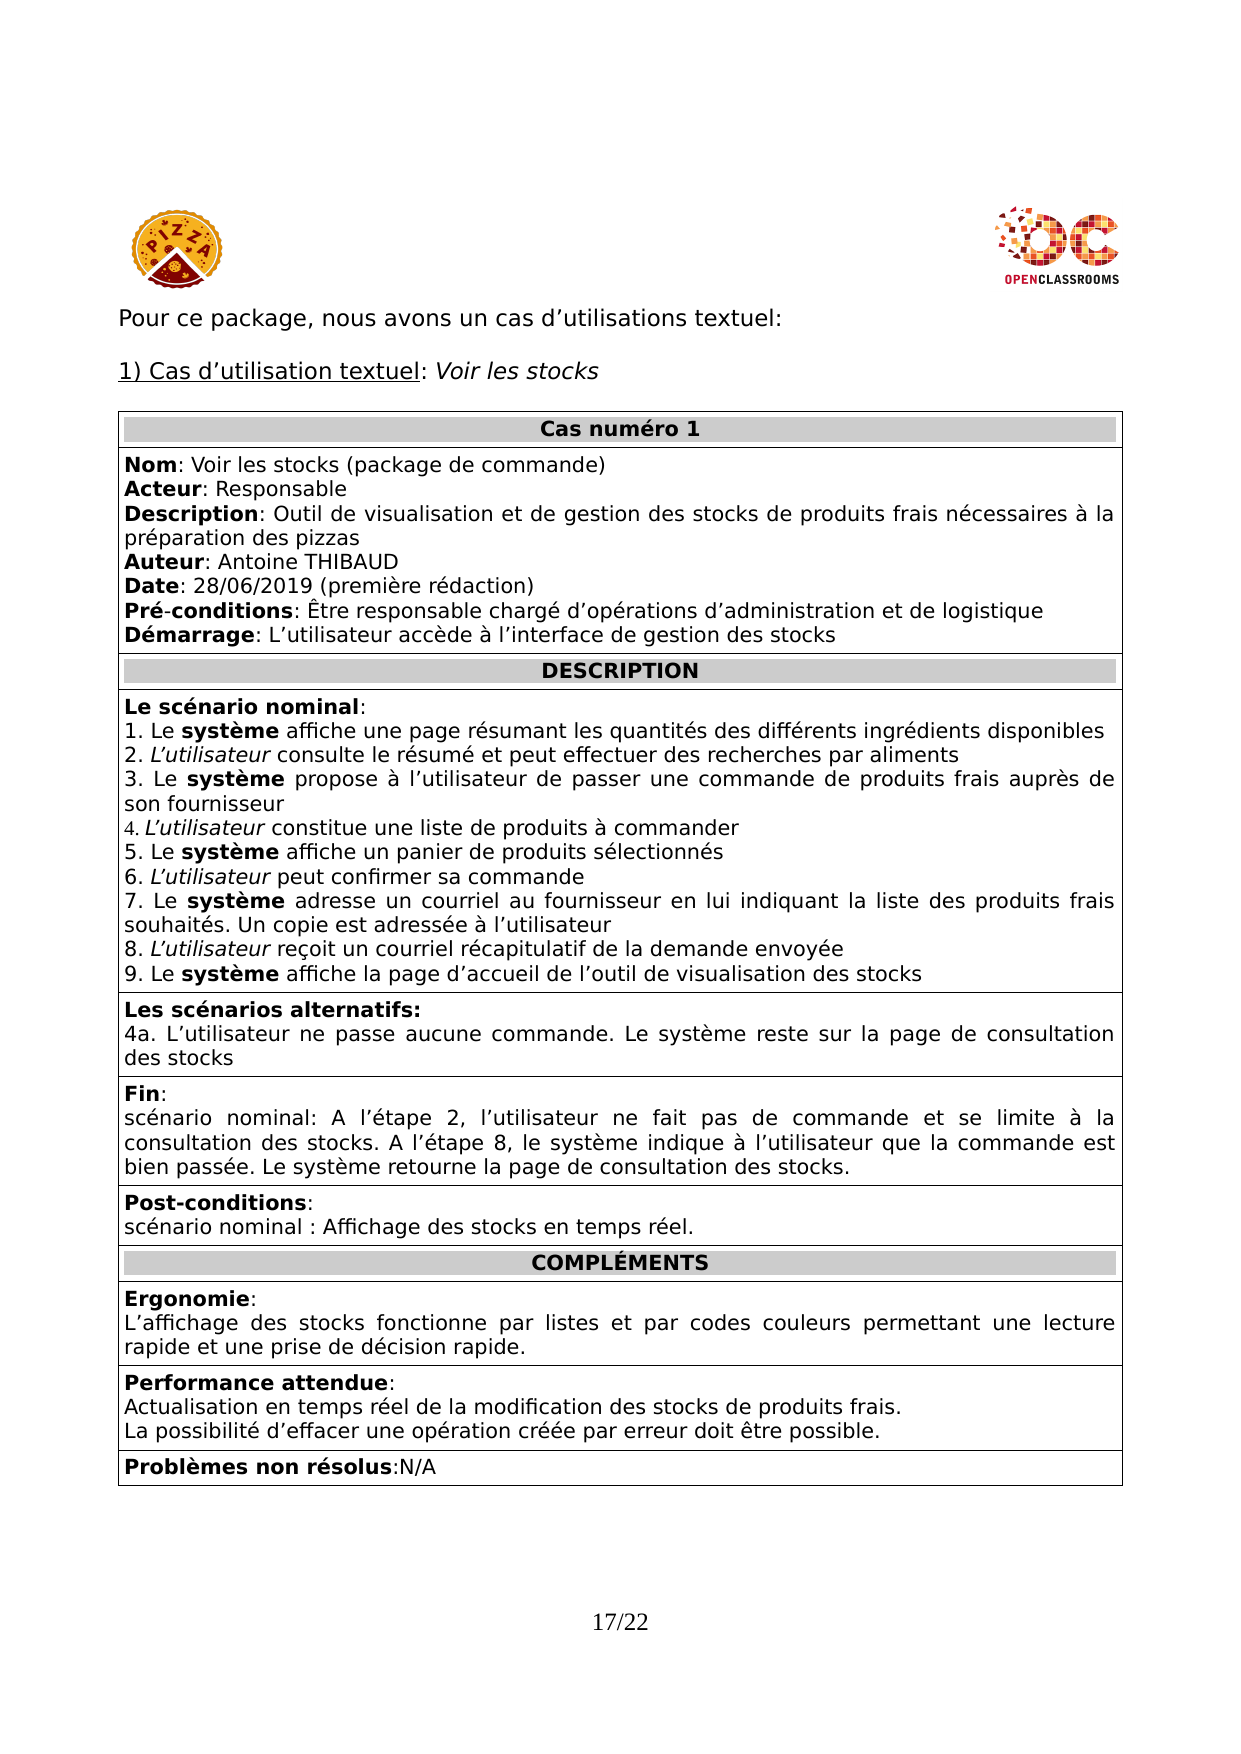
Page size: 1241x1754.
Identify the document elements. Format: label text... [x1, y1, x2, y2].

table_cell Ergonomie: L’affichage des stocks fonctionne par listes et par codes couleurs permettant une lecture rapide et une prise de décision rapide. [119, 1282, 1122, 1365]
table_cell Problèmes non résolus:N/A [119, 1451, 1122, 1485]
picture [990, 198, 1123, 292]
table_cell Performance attendue: Actualisation en temps réel de la modification des stocks de produits frais. La possibilité d’effacer une opération créée par erreur doit être possible. [119, 1366, 1122, 1449]
table_cell Fin: scénario nominal: A l’étape 2, l’utilisateur ne fait pas de commande et se limite à la consultation des stocks. A l’étape 8, le système indique à l’utilisateur que la commande est bien passée. Le système retourne la page de consultation des stocks. [119, 1077, 1122, 1185]
text Pour ce package, nous avons un cas d’utilisations textuel: [118, 305, 1122, 331]
table_cell Nom: Voir les stocks (package de commande) Acteur: Responsable Description: Outil de visualisation et de gestion des stocks de produits frais nécessaires à la préparation des pizzas Auteur: Antoine THIBAUD Date: 28/06/2019 (première rédaction) Pré-conditions: Être responsable chargé d’opérations d’administration et de logistique Démarrage: L’utilisateur accède à l’interface de gestion des stocks [119, 448, 1122, 653]
table_cell Post-conditions: scénario nominal : Affichage des stocks en temps réel. [119, 1186, 1122, 1245]
picture [122, 201, 232, 297]
text 1) Cas d’utilisation textuel: Voir les stocks [118, 358, 1122, 385]
table_cell DESCRIPTION [119, 654, 1122, 689]
table_cell Le scénario nominal: 1. Le système affiche une page résumant les quantités des différents ingrédients disponibles 2. L’utilisateur consulte le résumé et peut effectuer des recherches par aliments 3. Le système propose à l’utilisateur de passer une commande de produits frais auprès de son fournisseur 4. L’utilisateur constitue une liste de produits à commander 5. Le système affiche un panier de produits sélectionnés 6. L’utilisateur peut confirmer sa commande 7. Le système adresse un courriel au fournisseur en lui indiquant la liste des produits frais souhaités. Un copie est adressée à l’utilisateur 8. L’utilisateur reçoit un courriel récapitulatif de la demande envoyée 9. Le système affiche la page d’accueil de l’outil de visualisation des stocks [119, 690, 1122, 992]
table_cell COMPLÉMENTS [119, 1246, 1122, 1281]
table_header Cas numéro 1 [119, 412, 1122, 447]
table_cell Les scénarios alternatifs: 4a. L’utilisateur ne passe aucune commande. Le système reste sur la page de consultation des stocks [119, 993, 1122, 1076]
